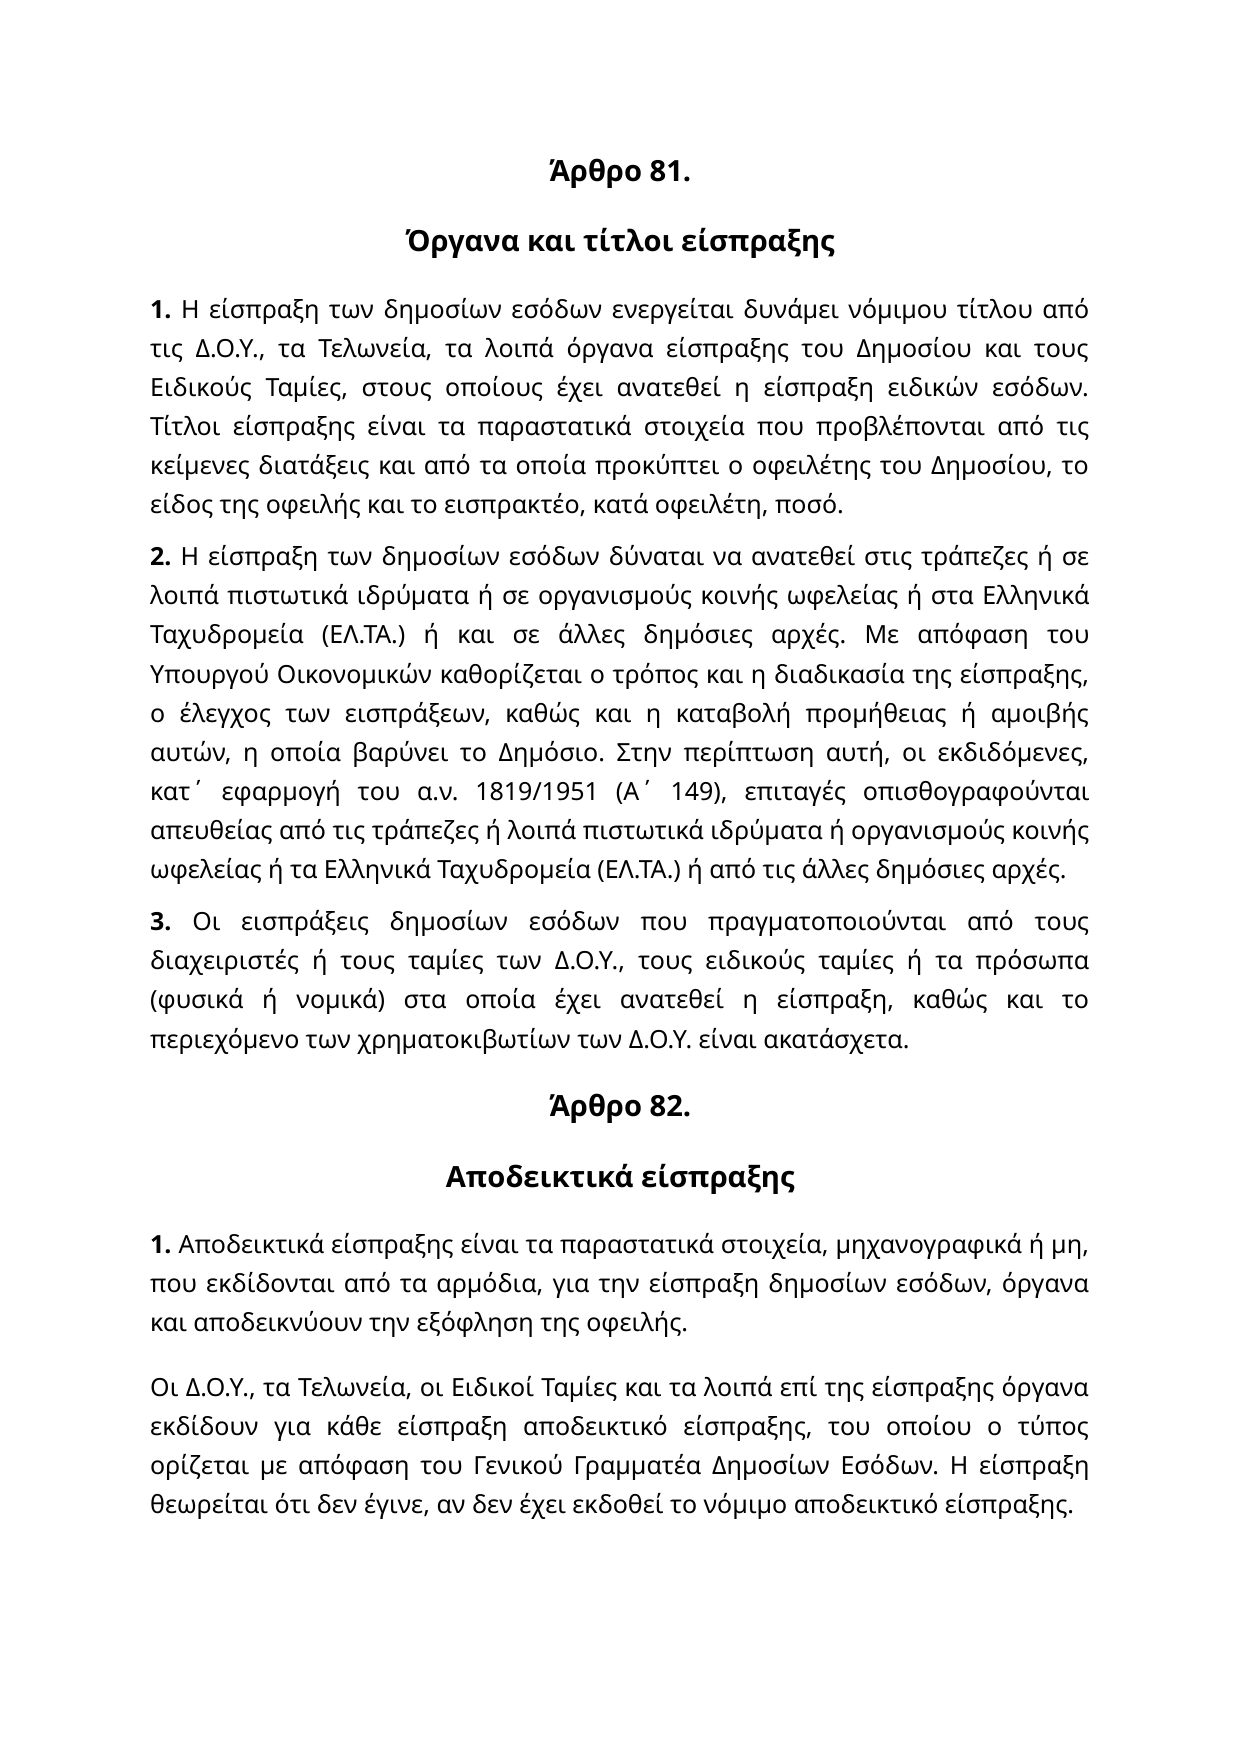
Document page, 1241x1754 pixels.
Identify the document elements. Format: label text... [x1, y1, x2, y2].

subtitle Αποδεικτικά είσπραξης [150, 1156, 1090, 1196]
subtitle Άρθρο 82. [150, 1085, 1090, 1125]
text 2. Η είσπραξη των δημοσίων εσόδων δύναται να ανατεθεί στις τράπεζες ή σε λοιπά πιστωτικά ιδρύματα ή σε οργανισμούς κοινής ωφελείας ή στα Ελληνικά Ταχυδρομεία (ΕΛ.ΤΑ.) ή και σε άλλες δημόσιες αρχές. Με απόφαση του Υπουργού Οικονομικών καθορίζεται ο τρόπος και η διαδικασία της είσπραξης, ο έλεγχος των εισπράξεων, καθώς και η καταβολή προμήθειας ή αμοιβής αυτών, η οποία βαρύνει το Δημόσιο. Στην περίπτωση αυτή, οι εκδιδόμενες, κατ΄ εφαρμογή του α.ν. 1819/1951 (Α΄ 149), επιταγές οπισθογραφούνται απευθείας από τις τράπεζες ή λοιπά πιστωτικά ιδρύματα ή οργανισμούς κοινής ωφελείας ή τα Ελληνικά Ταχυδρομεία (ΕΛ.ΤΑ.) ή από τις άλλες δημόσιες αρχές. [150, 539, 1090, 886]
text 3. Οι εισπράξεις δημοσίων εσόδων που πραγματοποιούνται από τους διαχειριστές ή τους ταμίες των Δ.Ο.Υ., τους ειδικούς ταμίες ή τα πρόσωπα (φυσικά ή νομικά) στα οποία έχει ανατεθεί η είσπραξη, καθώς και το περιεχόμενο των χρηματοκιβωτίων των Δ.Ο.Υ. είναι ακατάσχετα. [150, 904, 1090, 1055]
text 1. Η είσπραξη των δημοσίων εσόδων ενεργείται δυνάμει νόμιμου τίτλου από τις Δ.Ο.Υ., τα Τελωνεία, τα λοιπά όργανα είσπραξης του Δημοσίου και τους Ειδικούς Ταμίες, στους οποίους έχει ανατεθεί η είσπραξη ειδικών εσόδων. Τίτλοι είσπραξης είναι τα παραστατικά στοιχεία που προβλέπονται από τις κείμενες διατάξεις και από τα οποία προκύπτει ο οφειλέτης του Δημοσίου, το είδος της οφειλής και το εισπρακτέο, κατά οφειλέτη, ποσό. [150, 291, 1090, 521]
subtitle Όργανα και τίτλοι είσπραξης [150, 221, 1090, 260]
subtitle Άρθρο 81. [150, 150, 1090, 190]
text 1. Αποδεικτικά είσπραξης είναι τα παραστατικά στοιχεία, μηχανογραφικά ή μη, που εκδίδονται από τα αρμόδια, για την είσπραξη δημοσίων εσόδων, όργανα και αποδεικνύουν την εξόφληση της οφειλής. [150, 1227, 1090, 1339]
text Οι Δ.Ο.Υ., τα Τελωνεία, οι Ειδικοί Ταμίες και τα λοιπά επί της είσπραξης όργανα εκδίδουν για κάθε είσπραξη αποδεικτικό είσπραξης, του οποίου ο τύπος ορίζεται με απόφαση του Γενικού Γραμματέα Δημοσίων Εσόδων. Η είσπραξη θεωρείται ότι δεν έγινε, αν δεν έχει εκδοθεί το νόμιμο αποδεικτικό είσπραξης. [150, 1369, 1090, 1521]
